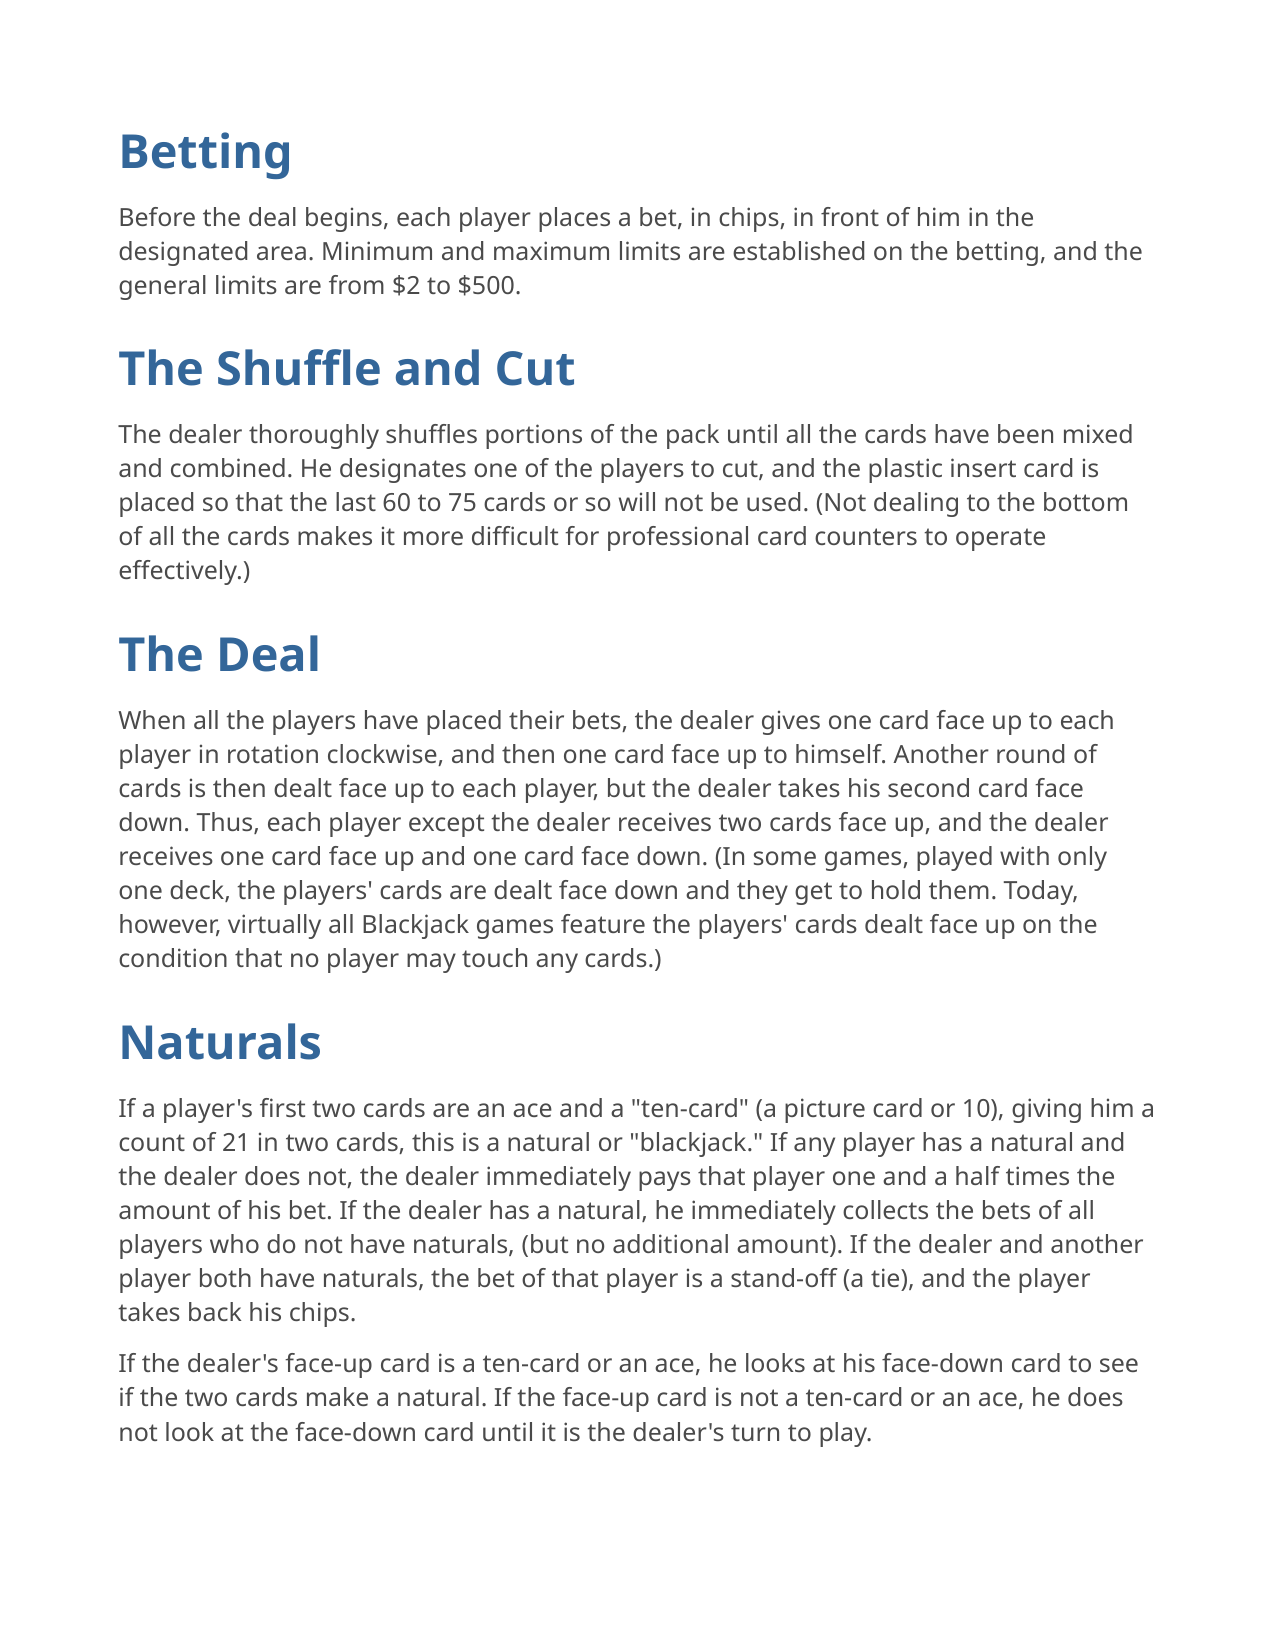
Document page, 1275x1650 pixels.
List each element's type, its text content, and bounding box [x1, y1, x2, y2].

subtitle The Deal [118, 621, 1157, 685]
subtitle Naturals [118, 1009, 1157, 1073]
text The dealer thoroughly shuffles portions of the pack until all the cards have been mixed and combined. He designates one of the players to cut, and the plastic insert card is placed so that the last 60 to 75 cards or so will not be used. (Not dealing to the bottom of all the cards makes it more difficult for professional card counters to operate effectively.) [118, 417, 1157, 587]
subtitle The Shuffle and Cut [118, 336, 1157, 399]
text When all the players have placed their bets, the dealer gives one card face up to each player in rotation clockwise, and then one card face up to himself. Another round of cards is then dealt face up to each player, but the dealer takes his second card face down. Thus, each player except the dealer receives two cards face up, and the dealer receives one card face up and one card face down. (In some games, played with only one deck, the players' cards are dealt face down and they get to hold them. Today, however, virtually all Blackjack games feature the players' cards dealt face up on the condition that no player may touch any cards.) [118, 702, 1157, 975]
text If the dealer's face-up card is a ten-card or an ace, he looks at his face-down card to see if the two cards make a natural. If the face-up card is not a ten-card or an ace, he does not look at the face-down card until it is the dealer's turn to play. [118, 1346, 1157, 1448]
text Before the deal begins, each player places a bet, in chips, in front of him in the designated area. Minimum and maximum limits are established on the betting, and the general limits are from $2 to $500. [118, 199, 1157, 301]
text If a player's first two cards are an ace and a "ten-card" (a picture card or 10), giving him a count of 21 in two cards, this is a natural or "blackjack." If any player has a natural and the dealer does not, the dealer immediately pays that player one and a half times the amount of his bet. If the dealer has a natural, he immediately collects the bets of all players who do not have naturals, (but no additional amount). If the dealer and another player both have naturals, the bet of that player is a stand-off (a tie), and the player takes back his chips. [118, 1090, 1157, 1329]
subtitle Betting [118, 118, 1157, 182]
